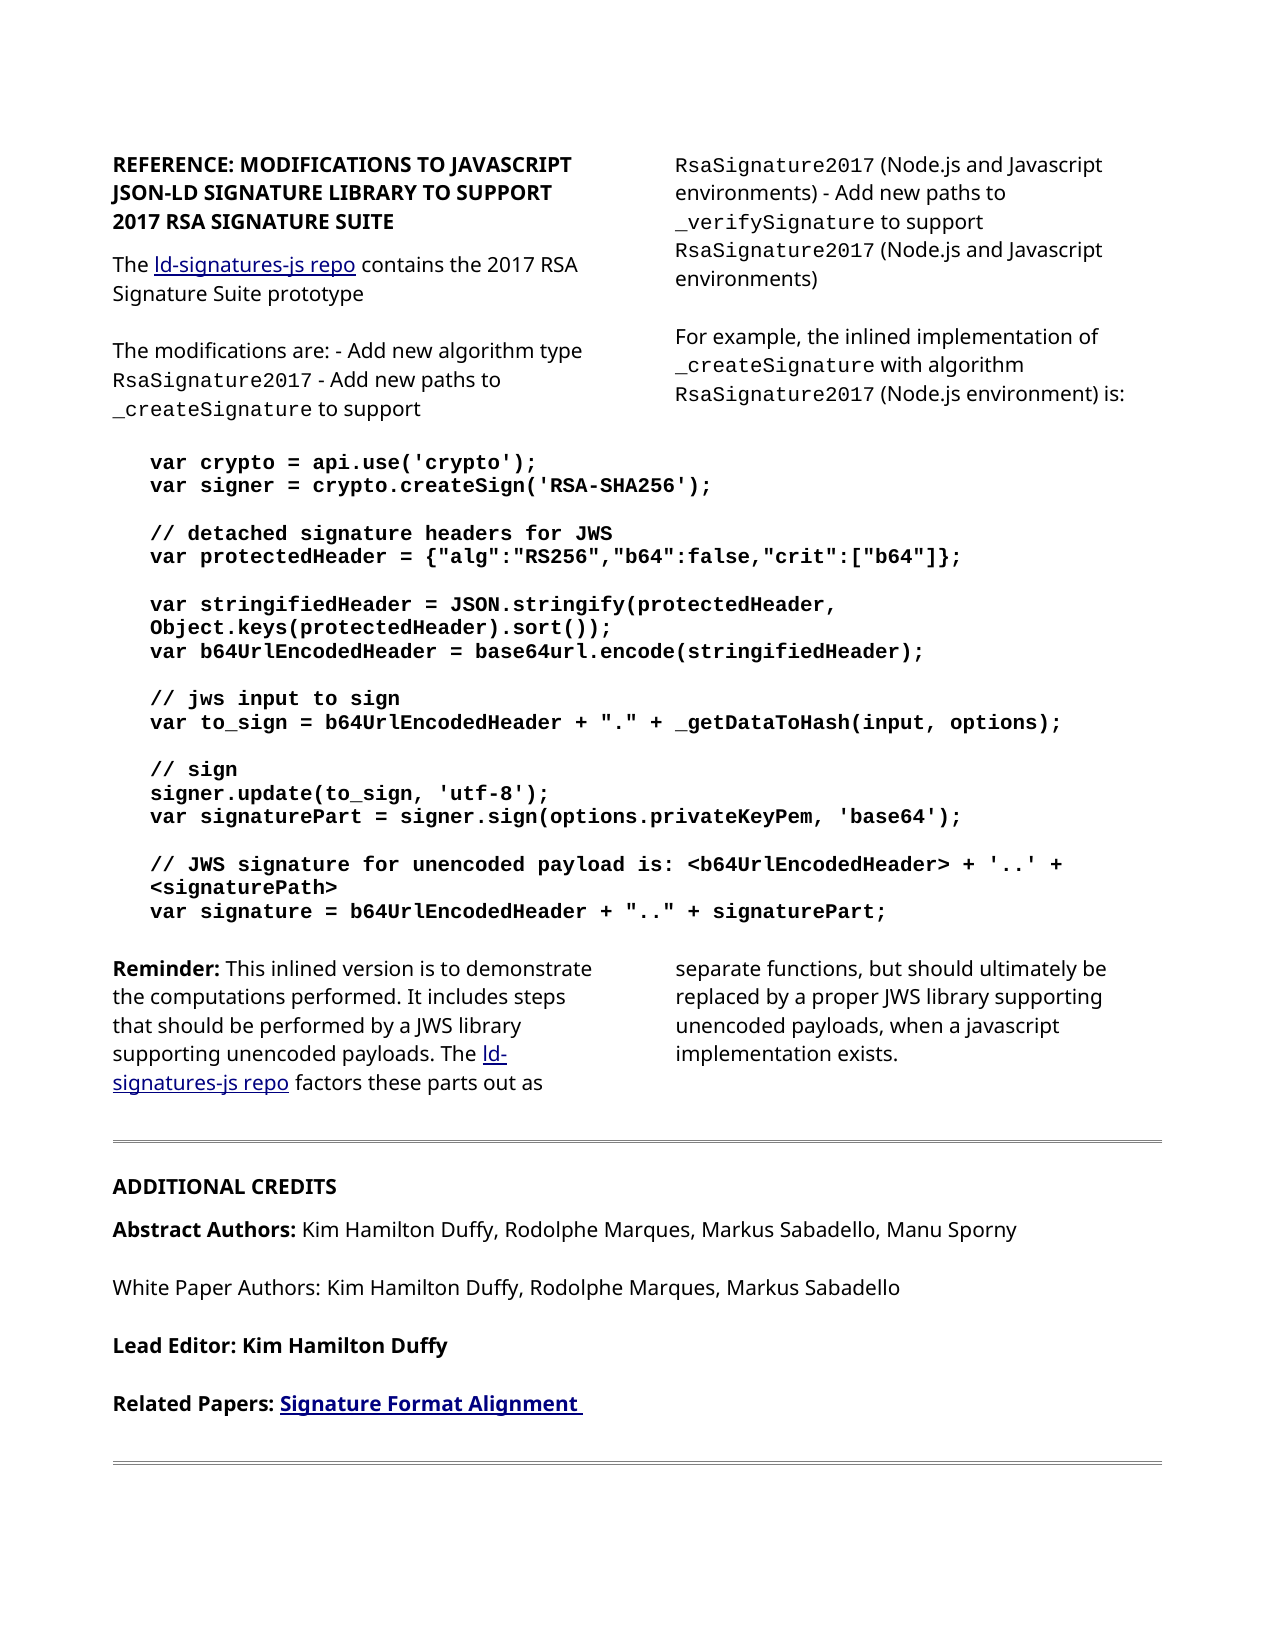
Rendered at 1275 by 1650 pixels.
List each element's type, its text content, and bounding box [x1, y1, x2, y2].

text var signature = b64UrlEncodedHeader + ".." + signaturePart; [150, 901, 1162, 924]
text Reminder: This inlined version is to demonstrate the computations performed. It includes steps that should be performed by a JWS library supporting unencoded payloads. The ld-signatures-js repo factors these parts out as [112, 954, 600, 1096]
text The ld-signatures-js repo contains the 2017 RSA Signature Suite prototype [112, 250, 600, 307]
text RsaSignature2017 (Node.js and Javascript environments) - Add new paths to _verifySignature to support RsaSignature2017 (Node.js and Javascript environments) [675, 150, 1162, 292]
text // jws input to sign [150, 688, 1162, 712]
text var b64UrlEncodedHeader = base64url.encode(stringifiedHeader); [150, 641, 1162, 664]
text The modifications are: - Add new algorithm type RsaSignature2017 - Add new paths to _createSignature to support [112, 337, 600, 422]
subtitle Reference: Modifications to javascript JSON-LD signature library to support 2017 RSA Signature Suite [112, 150, 600, 235]
text White Paper Authors: Kim Hamilton Duffy, Rodolphe Marques, Markus Sabadello [112, 1273, 1162, 1302]
text Lead Editor: Kim Hamilton Duffy [112, 1331, 1162, 1359]
text var protectedHeader = {"alg":"RS256","b64":false,"crit":["b64"]}; [150, 546, 1162, 570]
text Abstract Authors: Kim Hamilton Duffy, Rodolphe Marques, Markus Sabadello, Manu Sporny [112, 1215, 1162, 1244]
text // detached signature headers for JWS [150, 523, 1162, 546]
text // sign [150, 759, 1162, 783]
text // JWS signature for unencoded payload is: <b64UrlEncodedHeader> + '..' + <signaturePath> [150, 854, 1162, 901]
text var to_sign = b64UrlEncodedHeader + "." + _getDataToHash(input, options); [150, 712, 1162, 735]
text Related Papers: Signature Format Alignment [112, 1389, 1162, 1417]
text For example, the inlined implementation of _createSignature with algorithm RsaSignature2017 (Node.js environment) is: [675, 322, 1162, 407]
text separate functions, but should ultimately be replaced by a proper JWS library supporting unencoded payloads, when a javascript implementation exists. [675, 954, 1162, 1068]
text var signaturePart = signer.sign(options.privateKeyPem, 'base64'); [150, 806, 1162, 830]
text signer.update(to_sign, 'utf-8'); [150, 783, 1162, 806]
subtitle Additional Credits [112, 1172, 1162, 1200]
text var signer = crypto.createSign('RSA-SHA256'); [150, 475, 1162, 499]
text var crypto = api.use('crypto'); [150, 452, 1162, 475]
text var stringifiedHeader = JSON.stringify(protectedHeader, Object.keys(protectedHeader).sort()); [150, 593, 1162, 641]
